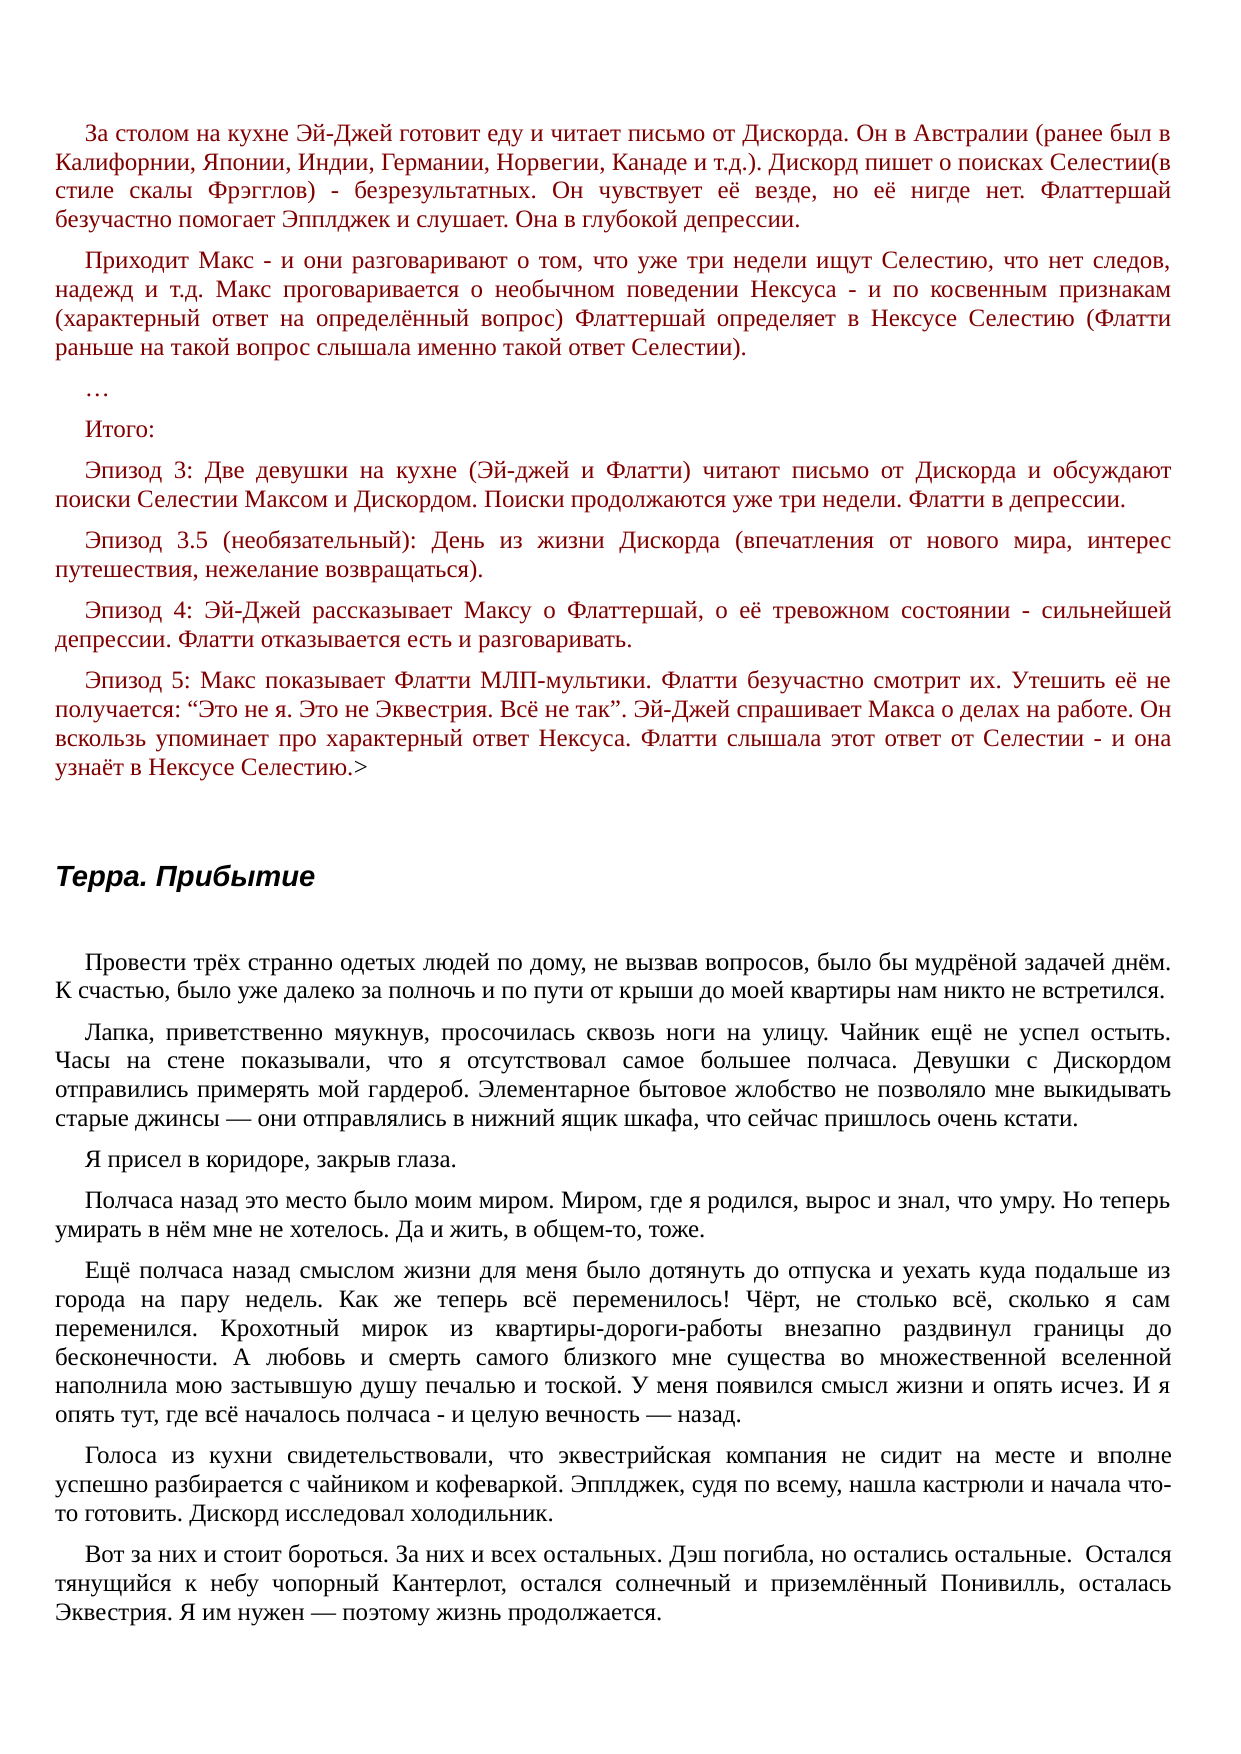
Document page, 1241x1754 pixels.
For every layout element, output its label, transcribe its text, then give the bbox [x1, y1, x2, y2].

text Ещё полчаса назад смыслом жизни для меня было дотянуть до отпуска и уехать куда подальше из города на пару недель. Как же теперь всё переменилось! Чёрт, не столько всё, сколько я сам переменился. Крохотный мирок из квартиры-дороги-работы внезапно раздвинул границы до бесконечности. А любовь и смерть самого близкого мне существа во множественной вселенной наполнила мою застывшую душу печалью и тоской. У меня появился смысл жизни и опять исчез. И я опять тут, где всё началось полчаса - и целую вечность — назад. [55, 1255, 1172, 1428]
text Полчаса назад это место было моим миром. Миром, где я родился, вырос и знал, что умру. Но теперь умирать в нём мне не хотелось. Да и жить, в общем-то, тоже. [55, 1185, 1172, 1243]
text Провести трёх странно одетых людей по дому, не вызвав вопросов, было бы мудрёной задачей днём. К счастью, было уже далеко за полночь и по пути от крыши до моей квартиры нам никто не встретился. [55, 947, 1172, 1004]
text Лапка, приветственно мяукнув, просочилась сквозь ноги на улицу. Чайник ещё не успел остыть. Часы на стене показывали, что я отсутствовал самое большее полчаса. Девушки с Дискордом отправились примерять мой гардероб. Элементарное бытовое жлобство не позволяло мне выкидывать старые джинсы — они отправлялись в нижний ящик шкафа, что сейчас пришлось очень кстати. [55, 1017, 1172, 1132]
text Эпизод 4: Эй-Джей рассказывает Максу о Флаттершай, о её тревожном состоянии - сильнейшей депрессии. Флатти отказывается есть и разговаривать. [55, 596, 1172, 653]
text Итого: [55, 414, 1172, 443]
text Эпизод 3: Две девушки на кухне (Эй-джей и Флатти) читают письмо от Дискорда и обсуждают поиски Селестии Максом и Дискордом. Поиски продолжаются уже три недели. Флатти в депрессии. [55, 456, 1172, 513]
text Вот за них и стоит бороться. За них и всех остальных. Дэш погибла, но остались остальные. Остался тянущийся к небу чопорный Кантерлот, остался солнечный и приземлённый Понивилль, осталась Эквестрия. Я им нужен — поэтому жизнь продолжается. [55, 1539, 1172, 1625]
subtitle Терра. Прибытие [55, 859, 1172, 893]
text … [55, 373, 1172, 402]
text Приходит Макс - и они разговаривают о том, что уже три недели ищут Селестию, что нет следов, надежд и т.д. Макс проговаривается о необычном поведении Нексуса - и по косвенным признакам (характерный ответ на определённый вопрос) Флаттершай определяет в Нексусе Селестию (Флатти раньше на такой вопрос слышала именно такой ответ Селестии). [55, 246, 1172, 361]
text Я присел в коридоре, закрыв глаза. [55, 1144, 1172, 1173]
text За столом на кухне Эй-Джей готовит еду и читает письмо от Дискорда. Он в Австралии (ранее был в Калифорнии, Японии, Индии, Германии, Норвегии, Канаде и т.д.). Дискорд пишет о поисках Селестии(в стиле скалы Фрэгглов) - безрезультатных. Он чувствует её везде, но её нигде нет. Флаттершай безучастно помогает Эпплджек и слушает. Она в глубокой депрессии. [55, 118, 1172, 233]
text Эпизод 3.5 (необязательный): День из жизни Дискорда (впечатления от нового мира, интерес путешествия, нежелание возвращаться). [55, 526, 1172, 583]
text Голоса из кухни свидетельствовали, что эквестрийская компания не сидит на месте и вполне успешно разбирается с чайником и кофеваркой. Эпплджек, судя по всему, нашла кастрюли и начала что-то готовить. Дискорд исследовал холодильник. [55, 1440, 1172, 1527]
text Эпизод 5: Макс показывает Флатти МЛП-мультики. Флатти безучастно смотрит их. Утешить её не получается: “Это не я. Это не Эквестрия. Всё не так”. Эй-Джей спрашивает Макса о делах на работе. Он вскользь упоминает про характерный ответ Нексуса. Флатти слышала этот ответ от Селестии - и она узнаёт в Нексусе Селестию.> [55, 666, 1172, 781]
